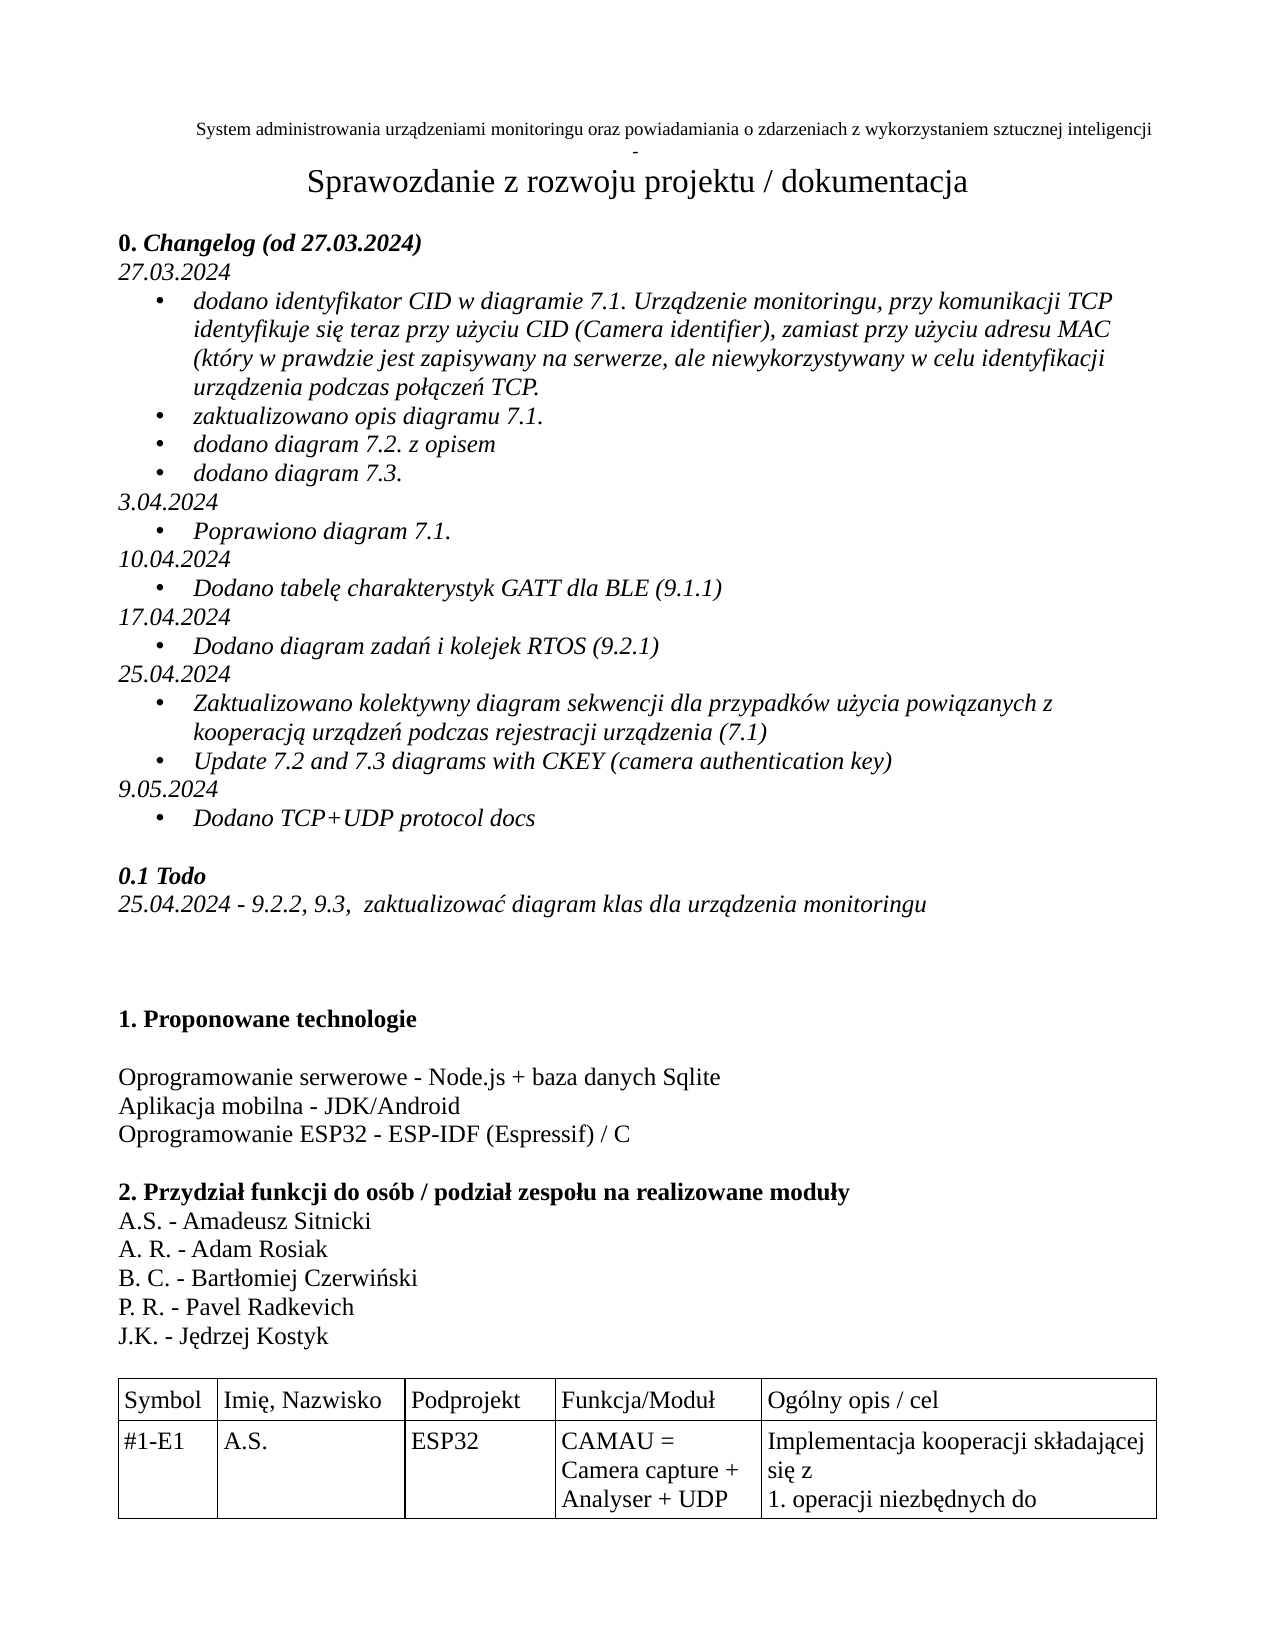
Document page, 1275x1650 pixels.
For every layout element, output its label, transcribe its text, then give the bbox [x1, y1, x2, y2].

list zaktualizowano opis diagramu 7.1. [156, 401, 1157, 429]
table_header Symbol [119, 1379, 217, 1419]
text 1. Proponowane technologie [118, 1004, 1157, 1033]
text Aplikacja mobilna - JDK/Android [118, 1091, 1157, 1119]
text J.K. - Jędrzej Kostyk [118, 1321, 1157, 1349]
table_cell CAMAU = Camera capture + Analyser + UDP [556, 1421, 761, 1518]
text 17.04.2024 [118, 602, 1157, 631]
text 27.03.2024 [118, 257, 1157, 286]
text 9.05.2024 [118, 774, 1157, 803]
text 25.04.2024 - 9.2.2, 9.3, zaktualizować diagram klas dla urządzenia monitoringu [118, 889, 1157, 918]
text B. C. - Bartłomiej Czerwiński [118, 1263, 1157, 1292]
text P. R. - Pavel Radkevich [118, 1292, 1157, 1321]
table_cell #1-E1 [119, 1421, 217, 1518]
table_header Ogólny opis / cel [762, 1379, 1156, 1419]
text 3.04.2024 [118, 487, 1157, 516]
text Sprawozdanie z rozwoju projektu / dokumentacja [118, 161, 1157, 199]
table_cell ESP32 [406, 1421, 555, 1518]
list Poprawiono diagram 7.1. [156, 516, 1157, 544]
table_header Funkcja/Moduł [556, 1379, 761, 1419]
list Dodano TCP+UDP protocol docs [156, 803, 1157, 832]
text System administrowania urządzeniami monitoringu oraz powiadamiania o zdarzeniach z wykorzystaniem sztucznej inteligencji - [118, 118, 1157, 161]
text A.S. - Amadeusz Sitnicki [118, 1206, 1157, 1234]
list Update 7.2 and 7.3 diagrams with CKEY (camera authentication key) [156, 746, 1157, 774]
list dodano identyfikator CID w diagramie 7.1. Urządzenie monitoringu, przy komunikacji TCP identyfikuje się teraz przy użyciu CID (Camera identifier), zamiast przy użyciu adresu MAC (który w prawdzie jest zapisywany na serwerze, ale niewykorzystywany w celu identyfikacji urządzenia podczas połączeń TCP. [156, 286, 1157, 401]
list dodano diagram 7.2. z opisem [156, 429, 1157, 458]
text A. R. - Adam Rosiak [118, 1234, 1157, 1263]
list Zaktualizowano kolektywny diagram sekwencji dla przypadków użycia powiązanych z kooperacją urządzeń podczas rejestracji urządzenia (7.1) [156, 688, 1157, 746]
table_cell Implementacja kooperacji składającej się z 1. operacji niezbędnych do [762, 1421, 1156, 1518]
table_cell A.S. [218, 1421, 404, 1518]
text 0. Changelog (od 27.03.2024) [118, 228, 1157, 257]
text Oprogramowanie serwerowe - Node.js + baza danych Sqlite [118, 1062, 1157, 1091]
text Oprogramowanie ESP32 - ESP-IDF (Espressif) / C [118, 1119, 1157, 1148]
text 0.1 Todo [118, 861, 1157, 889]
text 25.04.2024 [118, 659, 1157, 688]
text 10.04.2024 [118, 544, 1157, 573]
list Dodano tabelę charakterystyk GATT dla BLE (9.1.1) [156, 573, 1157, 602]
list Dodano diagram zadań i kolejek RTOS (9.2.1) [156, 631, 1157, 659]
list dodano diagram 7.3. [156, 458, 1157, 487]
table_header Podprojekt [406, 1379, 555, 1419]
table_header Imię, Nazwisko [218, 1379, 404, 1419]
text 2. Przydział funkcji do osób / podział zespołu na realizowane moduły [118, 1177, 1157, 1206]
